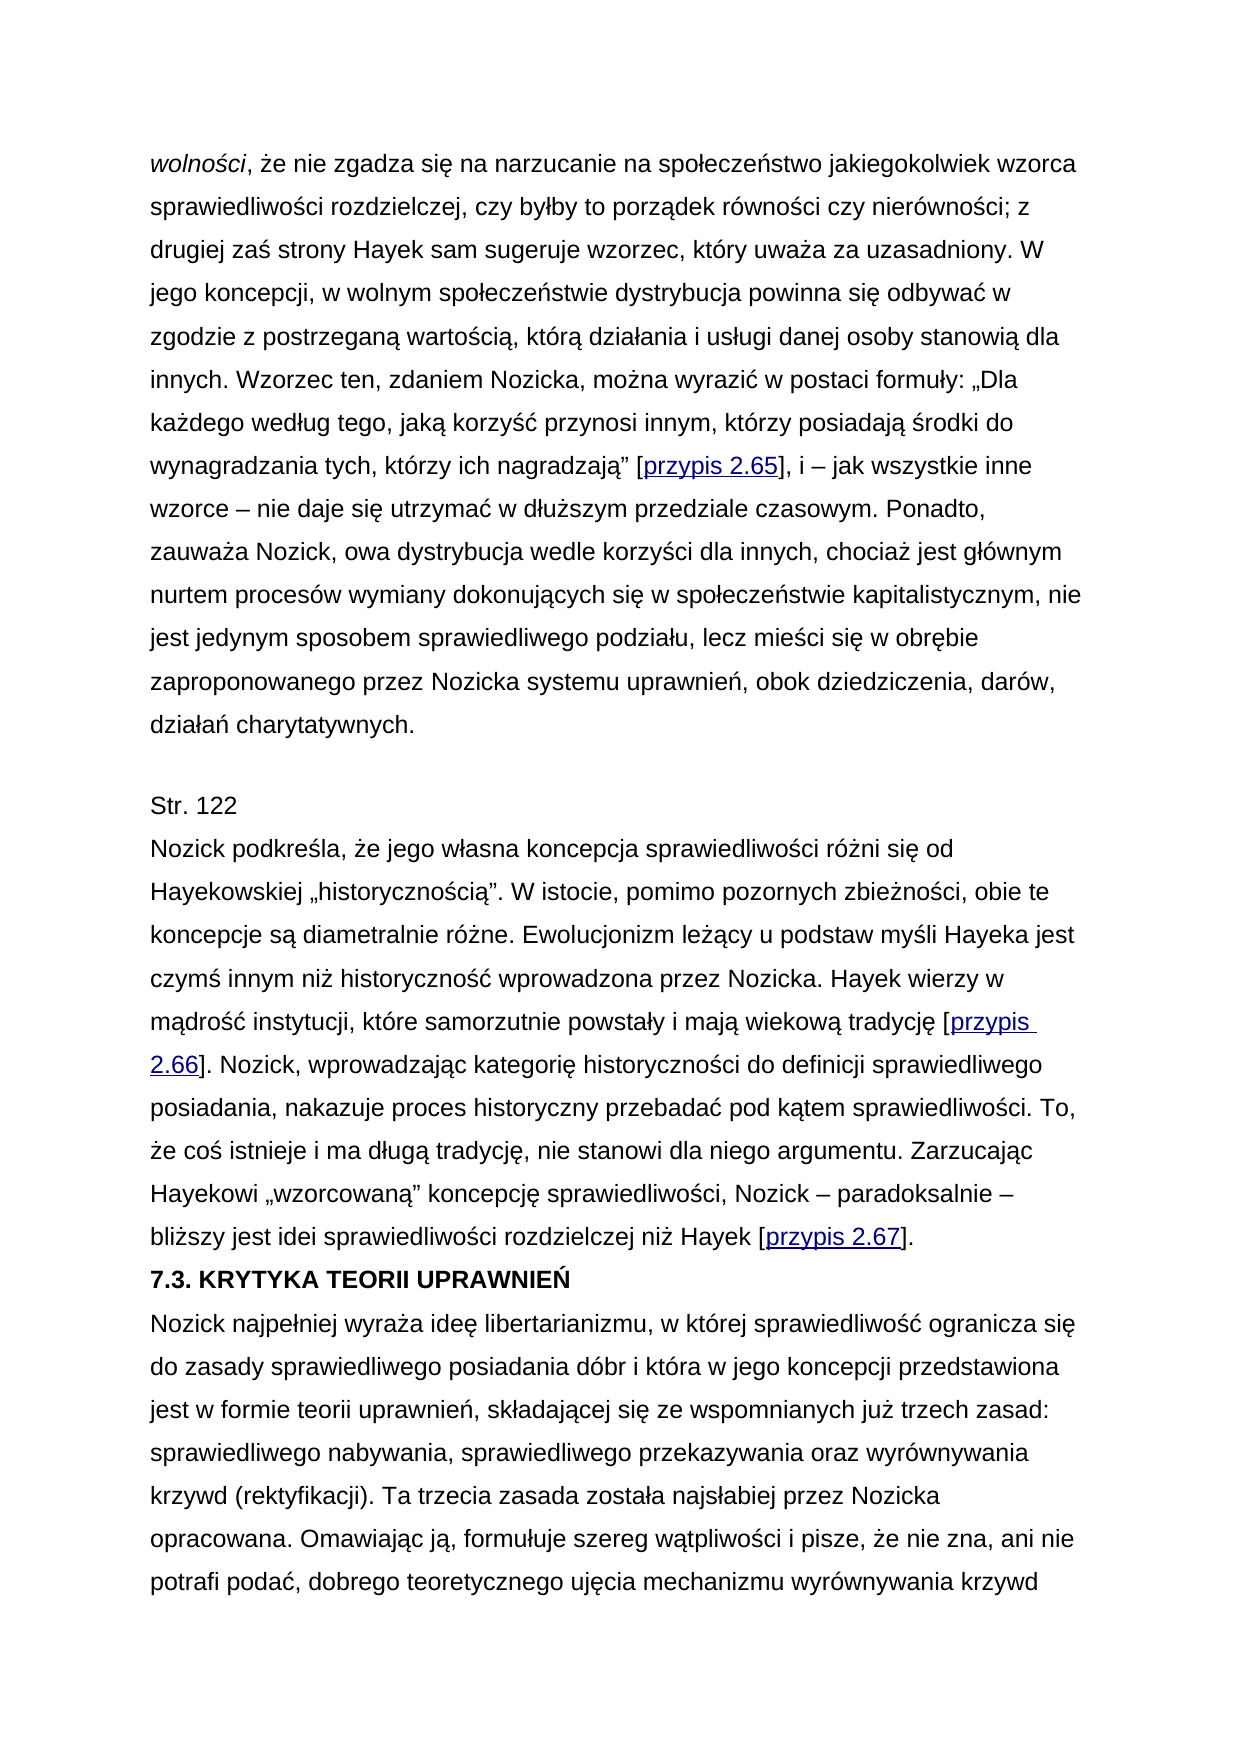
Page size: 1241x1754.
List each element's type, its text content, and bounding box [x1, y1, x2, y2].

subtitle 7.3. KRYTYKA TEORII UPRAWNIEŃ [150, 1266, 1091, 1294]
text Nozick podkreśla, że jego własna koncepcja sprawiedliwości różni się od Hayekowskiej „historycznością”. W istocie, pomimo pozornych zbieżności, obie te koncepcje są diametralnie różne. Ewolucjonizm leżący u podstaw myśli Hayeka jest czymś innym niż historyczność wprowadzona przez Nozicka. Hayek wierzy w mądrość instytucji, które samorzutnie powstały i mają wiekową tradycję [przypis 2.66]. Nozick, wprowadzając kategorię historyczności do definicji sprawiedliwego posiadania, nakazuje proces historyczny przebadać pod kątem sprawiedliwości. To, że coś istnieje i ma długą tradycję, nie stanowi dla niego argumentu. Zarzucając Hayekowi „wzorcowaną” koncepcję sprawiedliwości, Nozick – paradoksalnie – bliższy jest idei sprawiedliwości rozdzielczej niż Hayek [przypis 2.67]. [150, 834, 1091, 1251]
text wolności, że nie zgadza się na narzucanie na społeczeństwo jakiegokolwiek wzorca sprawiedliwości rozdzielczej, czy byłby to porządek równości czy nierówności; z drugiej zaś strony Hayek sam sugeruje wzorzec, który uważa za uzasadniony. W jego koncepcji, w wolnym społeczeństwie dystrybucja powinna się odbywać w zgodzie z postrzeganą wartością, którą działania i usługi danej osoby stanowią dla innych. Wzorzec ten, zdaniem Nozicka, można wyrazić w postaci formuły: „Dla każdego według tego, jaką korzyść przynosi innym, którzy posiadają środki do wynagradzania tych, którzy ich nagradzają” [przypis 2.65], i – jak wszystkie inne wzorce – nie daje się utrzymać w dłuższym przedziale czasowym. Ponadto, zauważa Nozick, owa dystrybucja wedle korzyści dla innych, chociaż jest głównym nurtem procesów wymiany dokonujących się w społeczeństwie kapitalistycznym, nie jest jedynym sposobem sprawiedliwego podziału, lecz mieści się w obrębie zaproponowanego przez Nozicka systemu uprawnień, obok dziedziczenia, darów, działań charytatywnych. [150, 149, 1091, 738]
text Str. 122 [150, 791, 1091, 820]
text Nozick najpełniej wyraża ideę libertarianizmu, w której sprawiedliwość ogranicza się do zasady sprawiedliwego posiadania dóbr i która w jego koncepcji przedstawiona jest w formie teorii uprawnień, składającej się ze wspomnianych już trzech zasad: sprawiedliwego nabywania, sprawiedliwego przekazywania oraz wyrównywania krzywd (rektyfikacji). Ta trzecia zasada została najsłabiej przez Nozicka opracowana. Omawiając ją, formułuje szereg wątpliwości i pisze, że nie zna, ani nie potrafi podać, dobrego teoretycznego ujęcia mechanizmu wyrównywania krzywd [150, 1309, 1091, 1596]
